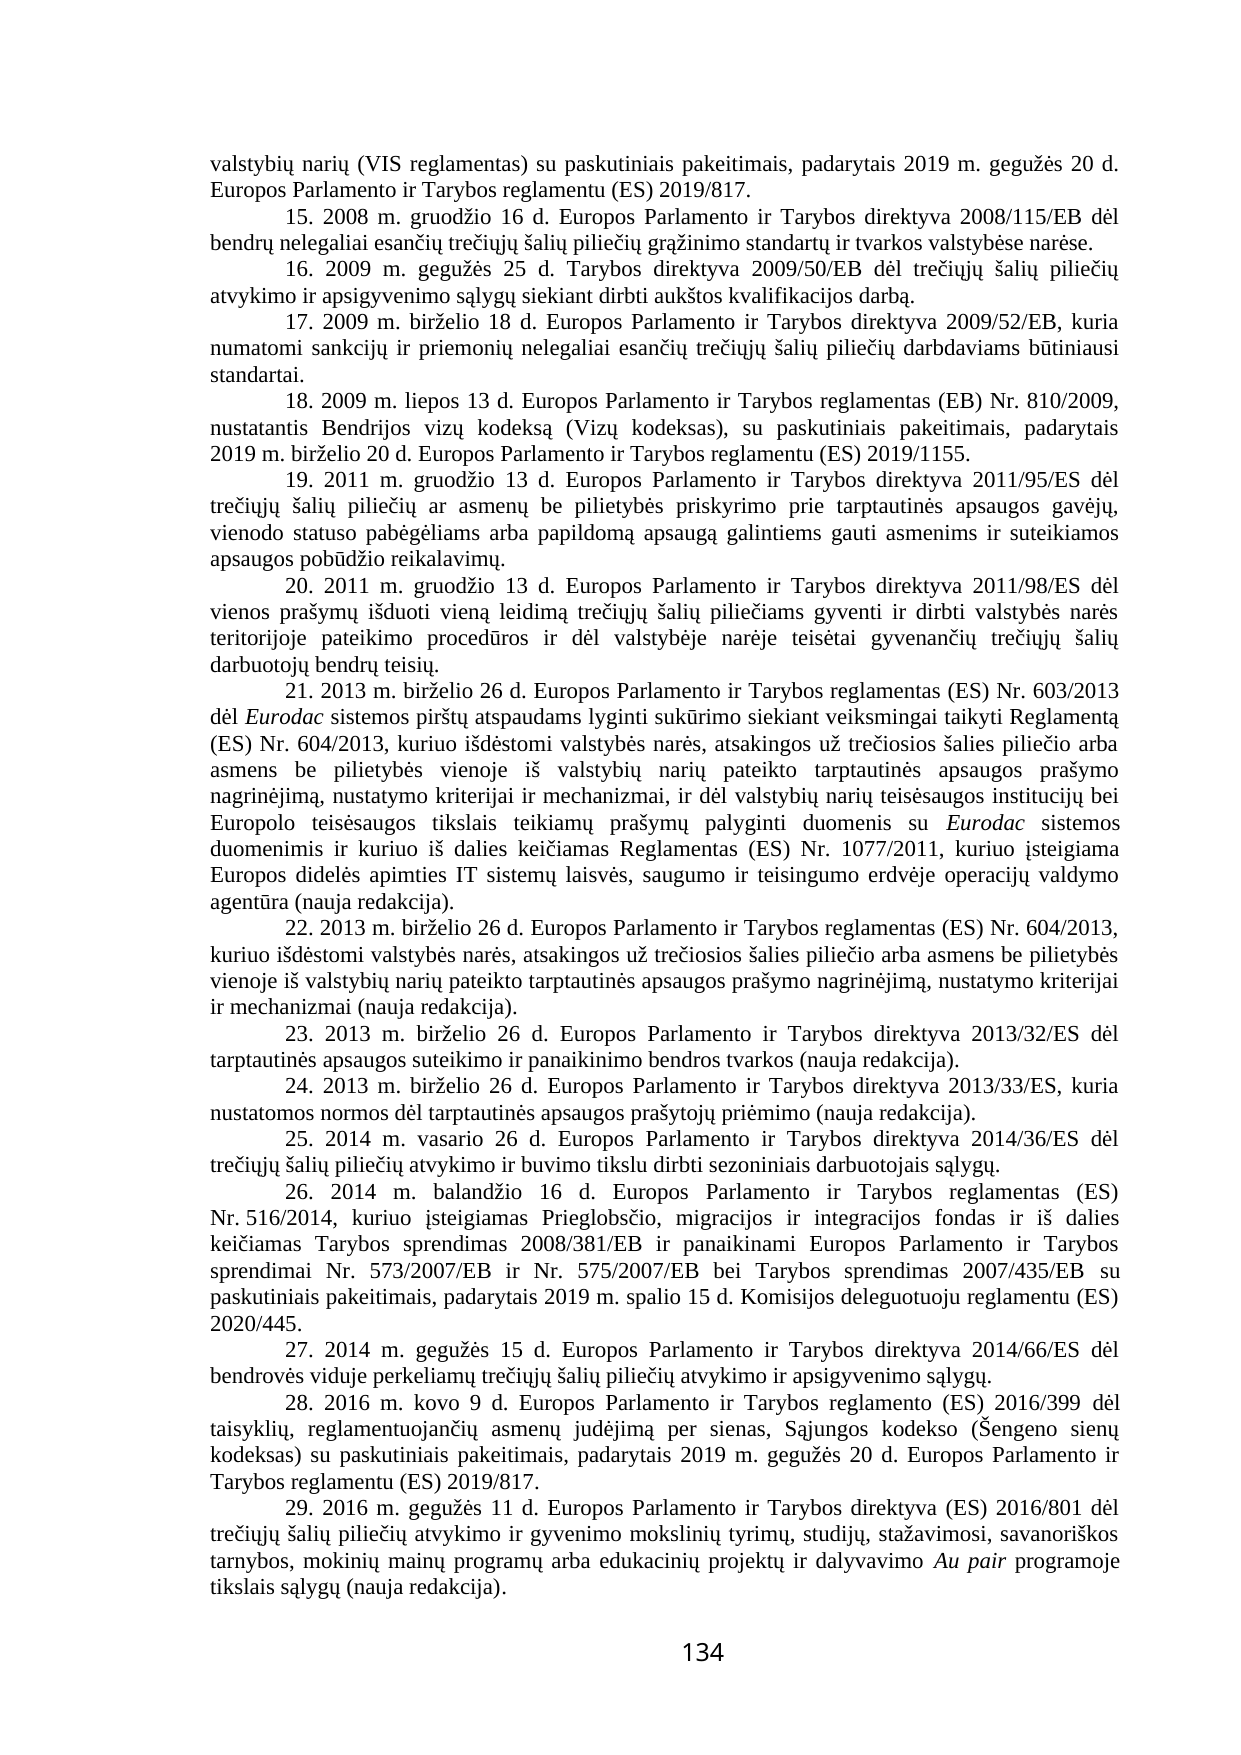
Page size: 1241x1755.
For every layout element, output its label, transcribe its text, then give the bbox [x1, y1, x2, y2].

text 28. 2016 m. kovo 9 d. Europos Parlamento ir Tarybos reglamento (ES) 2016/399 dėl taisyklių, reglamentuojančių asmenų judėjimą per sienas, Sąjungos kodekso (Šengeno sienų kodeksas) su paskutiniais pakeitimais, padarytais 2019 m. gegužės 20 d. Europos Parlamento ir Tarybos reglamentu (ES) 2019/817. [210, 1389, 1120, 1494]
text 21. 2013 m. birželio 26 d. Europos Parlamento ir Tarybos reglamentas (ES) Nr. 603/2013 dėl Eurodac sistemos pirštų atspaudams lyginti sukūrimo siekiant veiksmingai taikyti Reglamentą (ES) Nr. 604/2013, kuriuo išdėstomi valstybės narės, atsakingos už trečiosios šalies piliečio arba asmens be pilietybės vienoje iš valstybių narių pateikto tarptautinės apsaugos prašymo nagrinėjimą, nustatymo kriterijai ir mechanizmai, ir dėl valstybių narių teisėsaugos institucijų bei Europolo teisėsaugos tikslais teikiamų prašymų palyginti duomenis su Eurodac sistemos duomenimis ir kuriuo iš dalies keičiamas Reglamentas (ES) Nr. 1077/2011, kuriuo įsteigiama Europos didelės apimties IT sistemų laisvės, saugumo ir teisingumo erdvėje operacijų valdymo agentūra (nauja redakcija). [210, 677, 1120, 914]
text 22. 2013 m. birželio 26 d. Europos Parlamento ir Tarybos reglamentas (ES) Nr. 604/2013, kuriuo išdėstomi valstybės narės, atsakingos už trečiosios šalies piliečio arba asmens be pilietybės vienoje iš valstybių narių pateikto tarptautinės apsaugos prašymo nagrinėjimą, nustatymo kriterijai ir mechanizmai (nauja redakcija). [210, 914, 1120, 1020]
text 15. 2008 m. gruodžio 16 d. Europos Parlamento ir Tarybos direktyva 2008/115/EB dėl bendrų nelegaliai esančių trečiųjų šalių piliečių grąžinimo standartų ir tvarkos valstybėse narėse. [210, 203, 1120, 255]
text 25. 2014 m. vasario 26 d. Europos Parlamento ir Tarybos direktyva 2014/36/ES dėl trečiųjų šalių piliečių atvykimo ir buvimo tikslu dirbti sezoniniais darbuotojais sąlygų. [210, 1125, 1120, 1178]
text 27. 2014 m. gegužės 15 d. Europos Parlamento ir Tarybos direktyva 2014/66/ES dėl bendrovės viduje perkeliamų trečiųjų šalių piliečių atvykimo ir apsigyvenimo sąlygų. [210, 1336, 1120, 1389]
text 24. 2013 m. birželio 26 d. Europos Parlamento ir Tarybos direktyva 2013/33/ES, kuria nustatomos normos dėl tarptautinės apsaugos prašytojų priėmimo (nauja redakcija). [210, 1072, 1120, 1125]
text 18. 2009 m. liepos 13 d. Europos Parlamento ir Tarybos reglamentas (EB) Nr. 810/2009, nustatantis Bendrijos vizų kodeksą (Vizų kodeksas), su paskutiniais pakeitimais, padarytais 2019 m. birželio 20 d. Europos Parlamento ir Tarybos reglamentu (ES) 2019/1155. [210, 387, 1120, 466]
text 29. 2016 m. gegužės 11 d. Europos Parlamento ir Tarybos direktyva (ES) 2016/801 dėl trečiųjų šalių piliečių atvykimo ir gyvenimo mokslinių tyrimų, studijų, stažavimosi, savanoriškos tarnybos, mokinių mainų programų arba edukacinių projektų ir dalyvavimo Au pair programoje tikslais sąlygų (nauja redakcija). [210, 1494, 1120, 1599]
text 20. 2011 m. gruodžio 13 d. Europos Parlamento ir Tarybos direktyva 2011/98/ES dėl vienos prašymų išduoti vieną leidimą trečiųjų šalių piliečiams gyventi ir dirbti valstybės narės teritorijoje pateikimo procedūros ir dėl valstybėje narėje teisėtai gyvenančių trečiųjų šalių darbuotojų bendrų teisių. [210, 572, 1120, 677]
text 17. 2009 m. birželio 18 d. Europos Parlamento ir Tarybos direktyva 2009/52/EB, kuria numatomi sankcijų ir priemonių nelegaliai esančių trečiųjų šalių piliečių darbdaviams būtiniausi standartai. [210, 308, 1120, 387]
text 26. 2014 m. balandžio 16 d. Europos Parlamento ir Tarybos reglamentas (ES) Nr. 516/2014, kuriuo įsteigiamas Prieglobsčio, migracijos ir integracijos fondas ir iš dalies keičiamas Tarybos sprendimas 2008/381/EB ir panaikinami Europos Parlamento ir Tarybos sprendimai Nr. 573/2007/EB ir Nr. 575/2007/EB bei Tarybos sprendimas 2007/435/EB su paskutiniais pakeitimais, padarytais 2019 m. spalio 15 d. Komisijos deleguotuoju reglamentu (ES) 2020/445. [210, 1178, 1120, 1336]
text 23. 2013 m. birželio 26 d. Europos Parlamento ir Tarybos direktyva 2013/32/ES dėl tarptautinės apsaugos suteikimo ir panaikinimo bendros tvarkos (nauja redakcija). [210, 1020, 1120, 1072]
text 16. 2009 m. gegužės 25 d. Tarybos direktyva 2009/50/EB dėl trečiųjų šalių piliečių atvykimo ir apsigyvenimo sąlygų siekiant dirbti aukštos kvalifikacijos darbą. [210, 255, 1120, 308]
text valstybių narių (VIS reglamentas) su paskutiniais pakeitimais, padarytais 2019 m. gegužės 20 d. Europos Parlamento ir Tarybos reglamentu (ES) 2019/817. [210, 150, 1120, 203]
text 19. 2011 m. gruodžio 13 d. Europos Parlamento ir Tarybos direktyva 2011/95/ES dėl trečiųjų šalių piliečių ar asmenų be pilietybės priskyrimo prie tarptautinės apsaugos gavėjų, vienodo statuso pabėgėliams arba papildomą apsaugą galintiems gauti asmenims ir suteikiamos apsaugos pobūdžio reikalavimų. [210, 466, 1120, 572]
